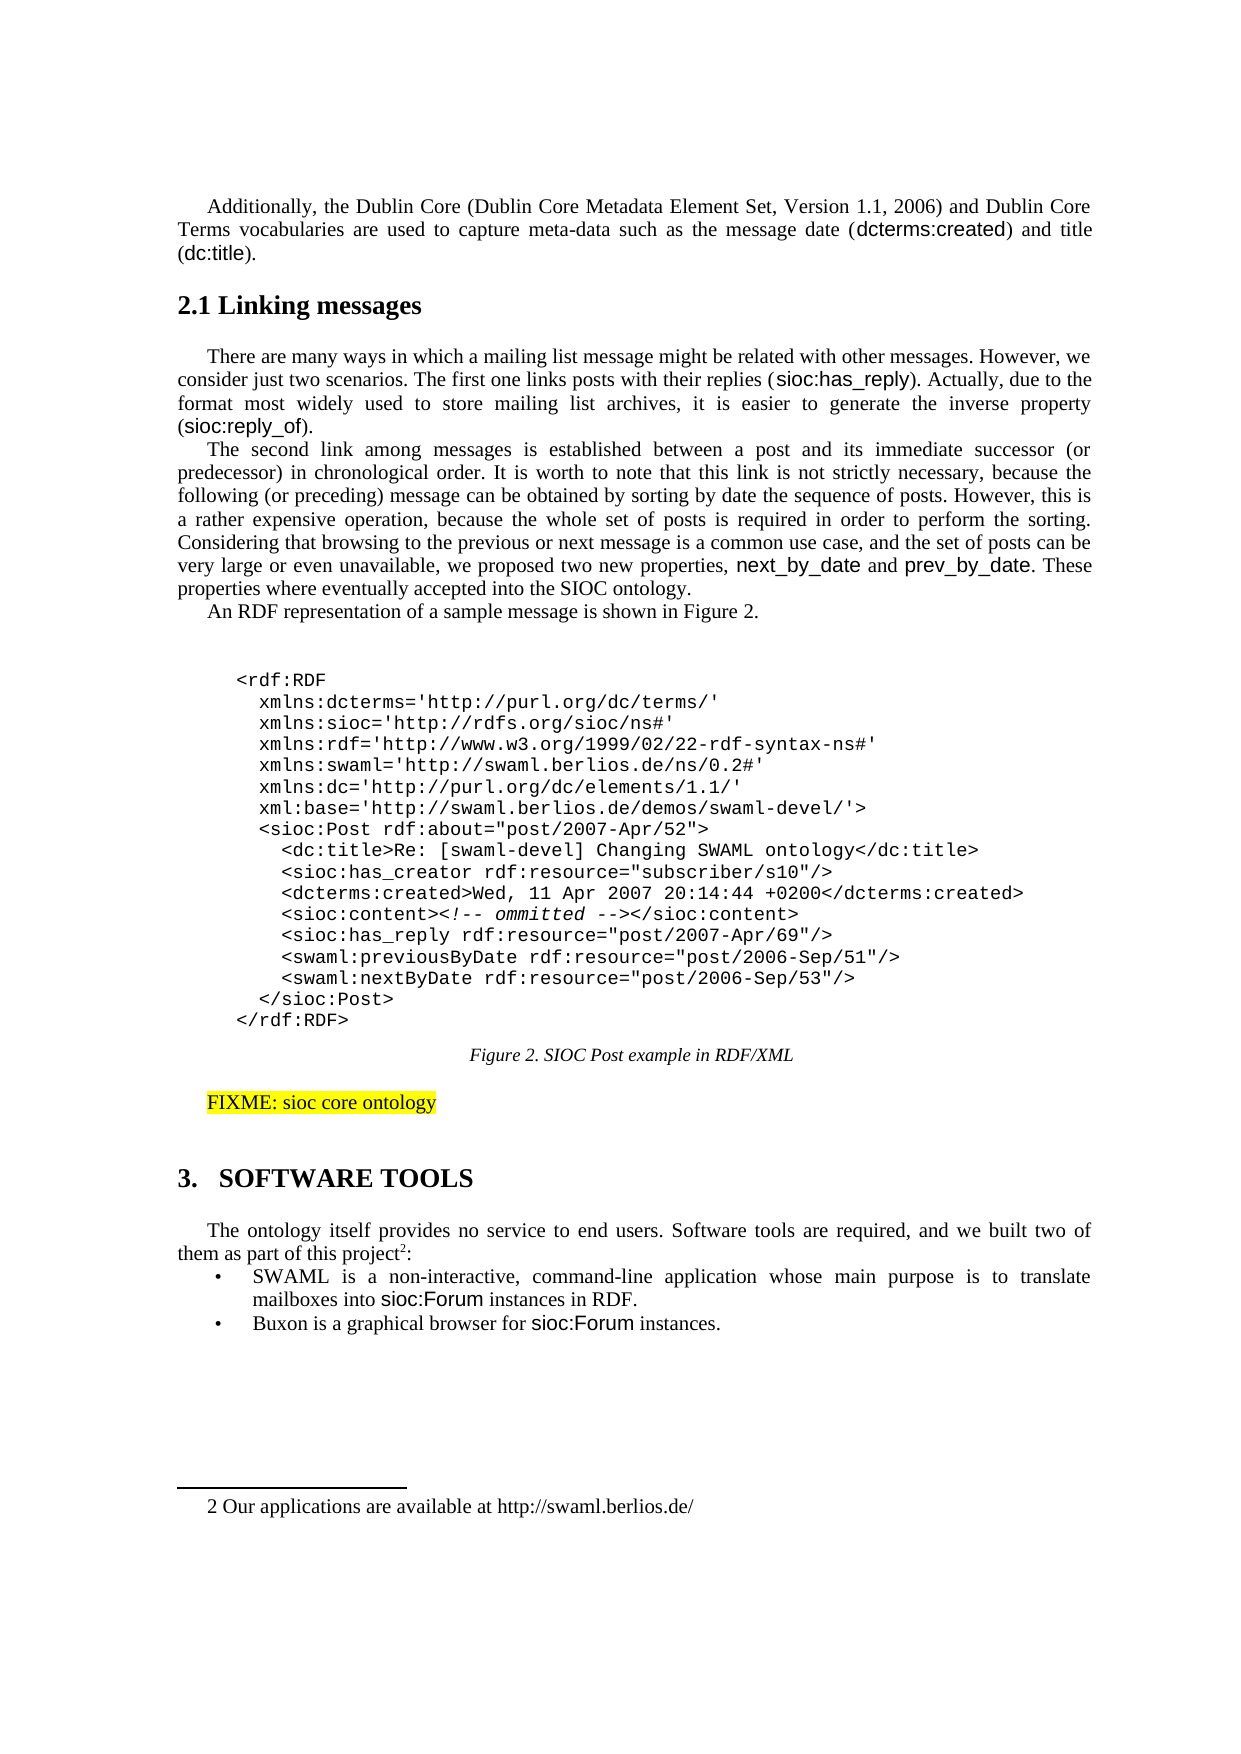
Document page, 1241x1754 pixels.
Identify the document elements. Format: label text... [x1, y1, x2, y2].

text <sioc:content><!-- ommitted --></sioc:content> [236, 905, 1033, 926]
text <swaml:previousByDate rdf:resource="post/2006-Sep/51"/> [236, 947, 1033, 969]
text </rdf:RDF> [236, 1011, 1033, 1032]
text <sioc:has_creator rdf:resource="subscriber/s10"/> [236, 862, 1033, 884]
text <rdf:RDF [236, 671, 1033, 692]
text <sioc:Post rdf:about="post/2007-Apr/52"> [236, 820, 1033, 841]
text The second link among messages is established between a post and its immediate successor (or predecessor) in chronological order. It is worth to note that this link is not strictly necessary, because the following (or preceding) message can be obtained by sorting by date the sequence of posts. However, this is a rather expensive operation, because the whole set of posts is required in order to perform the sorting. Considering that browsing to the previous or next message is a common use case, and the set of posts can be very large or even unavailable, we proposed two new properties, next_by_date and prev_by_date. These properties where eventually accepted into the SIOC ontology. [177, 438, 1092, 600]
list SWAML is a non-interactive, command-line application whose main purpose is to translate mailboxes into sioc:Forum instances in RDF. [215, 1265, 1092, 1311]
text <dcterms:created>Wed, 11 Apr 2007 20:14:44 +0200</dcterms:created> [236, 884, 1033, 905]
text The ontology itself provides no service to end users. Software tools are required, and we built two of them as part of this project: [177, 1219, 1092, 1265]
list Buxon is a graphical browser for sioc:Forum instances. [215, 1311, 1092, 1335]
text An RDF representation of a sample message is shown in Figure 2. [177, 600, 1092, 623]
text FIXME: sioc core ontology [177, 1077, 1092, 1114]
text <sioc:has_reply rdf:resource="post/2007-Apr/69"/> [236, 926, 1033, 947]
text Figure 2. SIOC Post example in RDF/XML [236, 1045, 1033, 1066]
text xmlns:rdf='http://www.w3.org/1999/02/22-rdf-syntax-ns#' [236, 735, 1033, 756]
subtitle Software tools [177, 1164, 1092, 1194]
text xmlns:swaml='http://swaml.berlios.de/ns/0.2#' [236, 756, 1033, 777]
text Additionally, the Dublin Core (Dublin Core Metadata Element Set, Version 1.1, 2006) and Dublin Core Terms vocabularies are used to capture meta-data such as the message date (dcterms:created) and title (dc:title). [177, 195, 1092, 265]
text xml:base='http://swaml.berlios.de/demos/swaml-devel/'> [236, 799, 1033, 820]
text Our applications are available at http://swaml.berlios.de/ [177, 1494, 1092, 1518]
text xmlns:sioc='http://rdfs.org/sioc/ns#' [236, 714, 1033, 735]
text xmlns:dcterms='http://purl.org/dc/terms/' [236, 692, 1033, 714]
text There are many ways in which a mailing list message might be related with other messages. However, we consider just two scenarios. The first one links posts with their replies (sioc:has_reply). Actually, due to the format most widely used to store mailing list archives, it is easier to generate the inverse property (sioc:reply_of). [177, 345, 1092, 438]
text <swaml:nextByDate rdf:resource="post/2006-Sep/53"/> [236, 969, 1033, 990]
text </sioc:Post> [236, 990, 1033, 1011]
text xmlns:dc='http://purl.org/dc/elements/1.1/' [236, 777, 1033, 799]
subtitle 2.1 Linking messages [177, 290, 1092, 320]
text <dc:title>Re: [swaml-devel] Changing SWAML ontology</dc:title> [236, 841, 1033, 862]
